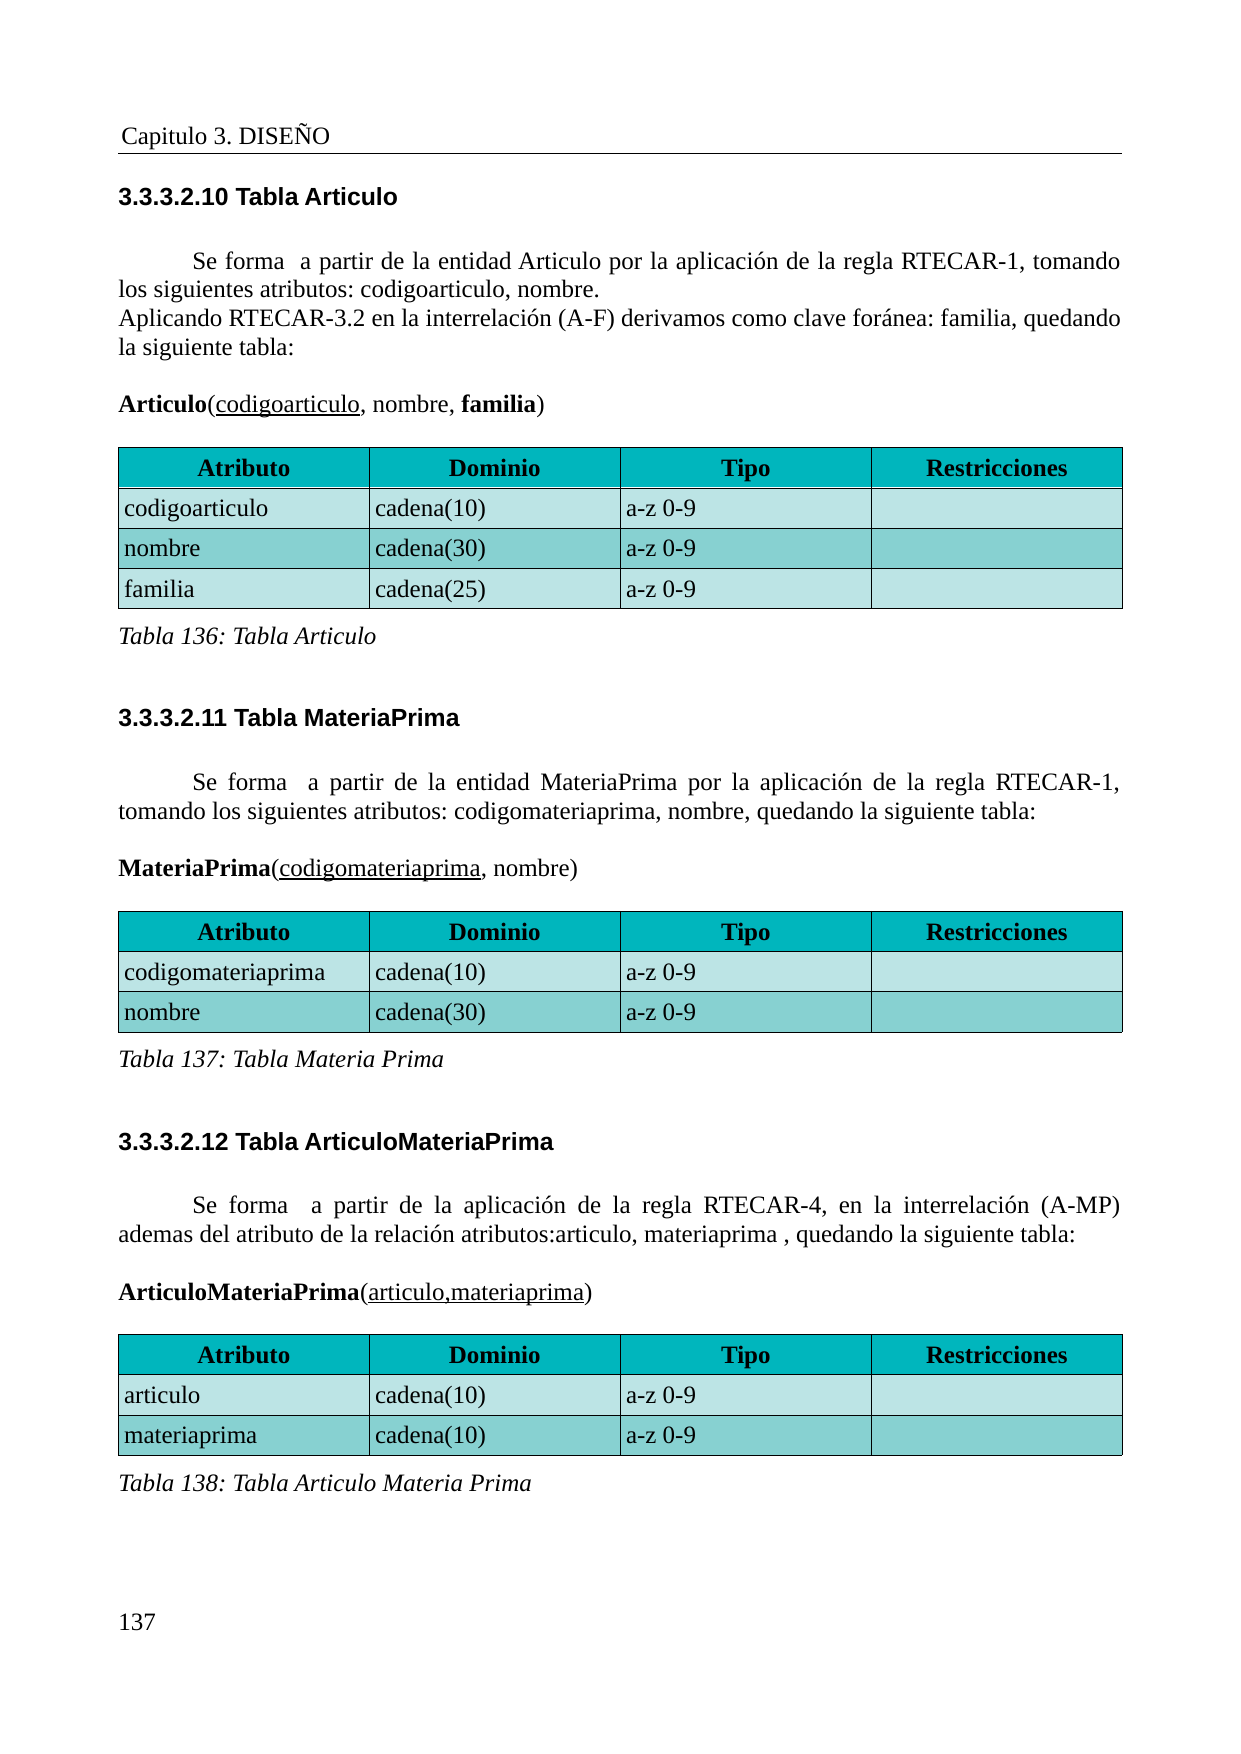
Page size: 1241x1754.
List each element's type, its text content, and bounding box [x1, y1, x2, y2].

table_cell articulo [119, 1375, 369, 1415]
table_cell [872, 1375, 1122, 1415]
text Articulo(codigoarticulo, nombre, familia) [118, 389, 1122, 418]
table_cell a-z 0-9 [621, 529, 871, 568]
table_header Atributo [119, 912, 369, 951]
table_header Atributo [119, 448, 369, 487]
table_cell cadena(30) [370, 992, 620, 1032]
table_cell a-z 0-9 [621, 569, 871, 608]
table_cell a-z 0-9 [621, 992, 871, 1032]
table_cell cadena(10) [370, 952, 620, 991]
text Tabla 136: Tabla Articulo [118, 621, 1122, 650]
table_header Dominio [370, 1335, 620, 1374]
table_header Tipo [621, 912, 871, 951]
table_cell a-z 0-9 [621, 1416, 871, 1455]
text ArticuloMateriaPrima(articulo,materiaprima) [118, 1277, 1122, 1305]
text MateriaPrima(codigomateriaprima, nombre) [118, 853, 1122, 882]
table_cell cadena(10) [370, 1416, 620, 1455]
table_cell nombre [119, 529, 369, 568]
subtitle 3.3.3.2.11 Tabla MateriaPrima [118, 703, 1122, 732]
subtitle 3.3.3.2.10 Tabla Articulo [118, 182, 1122, 211]
table_cell familia [119, 569, 369, 608]
table_cell [872, 992, 1122, 1032]
table_cell cadena(10) [370, 1375, 620, 1415]
table_header Tipo [621, 1335, 871, 1374]
text Aplicando RTECAR-3.2 en la interrelación (A-F) derivamos como clave foránea: familia, quedando la siguiente tabla: [118, 303, 1122, 361]
text Se forma a partir de la entidad Articulo por la aplicación de la regla RTECAR-1, tomando los siguientes atributos: codigoarticulo, nombre. [118, 246, 1122, 303]
table_cell materiaprima [119, 1416, 369, 1455]
text Se forma a partir de la entidad MateriaPrima por la aplicación de la regla RTECAR-1, tomando los siguientes atributos: codigomateriaprima, nombre, quedando la siguiente tabla: [118, 767, 1122, 824]
table_cell nombre [119, 992, 369, 1032]
table_cell a-z 0-9 [621, 1375, 871, 1415]
table_header Dominio [370, 448, 620, 487]
table_header Restricciones [872, 448, 1122, 487]
table_cell [872, 489, 1122, 528]
table_header Dominio [370, 912, 620, 951]
subtitle 3.3.3.2.12 Tabla ArticuloMateriaPrima [118, 1127, 1122, 1155]
table_header Restricciones [872, 1335, 1122, 1374]
table_header Atributo [119, 1335, 369, 1374]
table_cell a-z 0-9 [621, 952, 871, 991]
table_header Restricciones [872, 912, 1122, 951]
table_cell codigoarticulo [119, 489, 369, 528]
text Tabla 137: Tabla Materia Prima [118, 1044, 1122, 1073]
text Tabla 138: Tabla Articulo Materia Prima [118, 1468, 1122, 1496]
table_cell cadena(25) [370, 569, 620, 608]
table_cell codigomateriaprima [119, 952, 369, 991]
table_cell [872, 952, 1122, 991]
table_cell cadena(10) [370, 489, 620, 528]
table_cell [872, 1416, 1122, 1455]
table_cell a-z 0-9 [621, 489, 871, 528]
table_header Tipo [621, 448, 871, 487]
table_cell [872, 569, 1122, 608]
table_cell cadena(30) [370, 529, 620, 568]
text Se forma a partir de la aplicación de la regla RTECAR-4, en la interrelación (A-MP) ademas del atributo de la relación atributos:articulo, materiaprima , quedando la siguiente tabla: [118, 1190, 1122, 1248]
table_cell [872, 529, 1122, 568]
